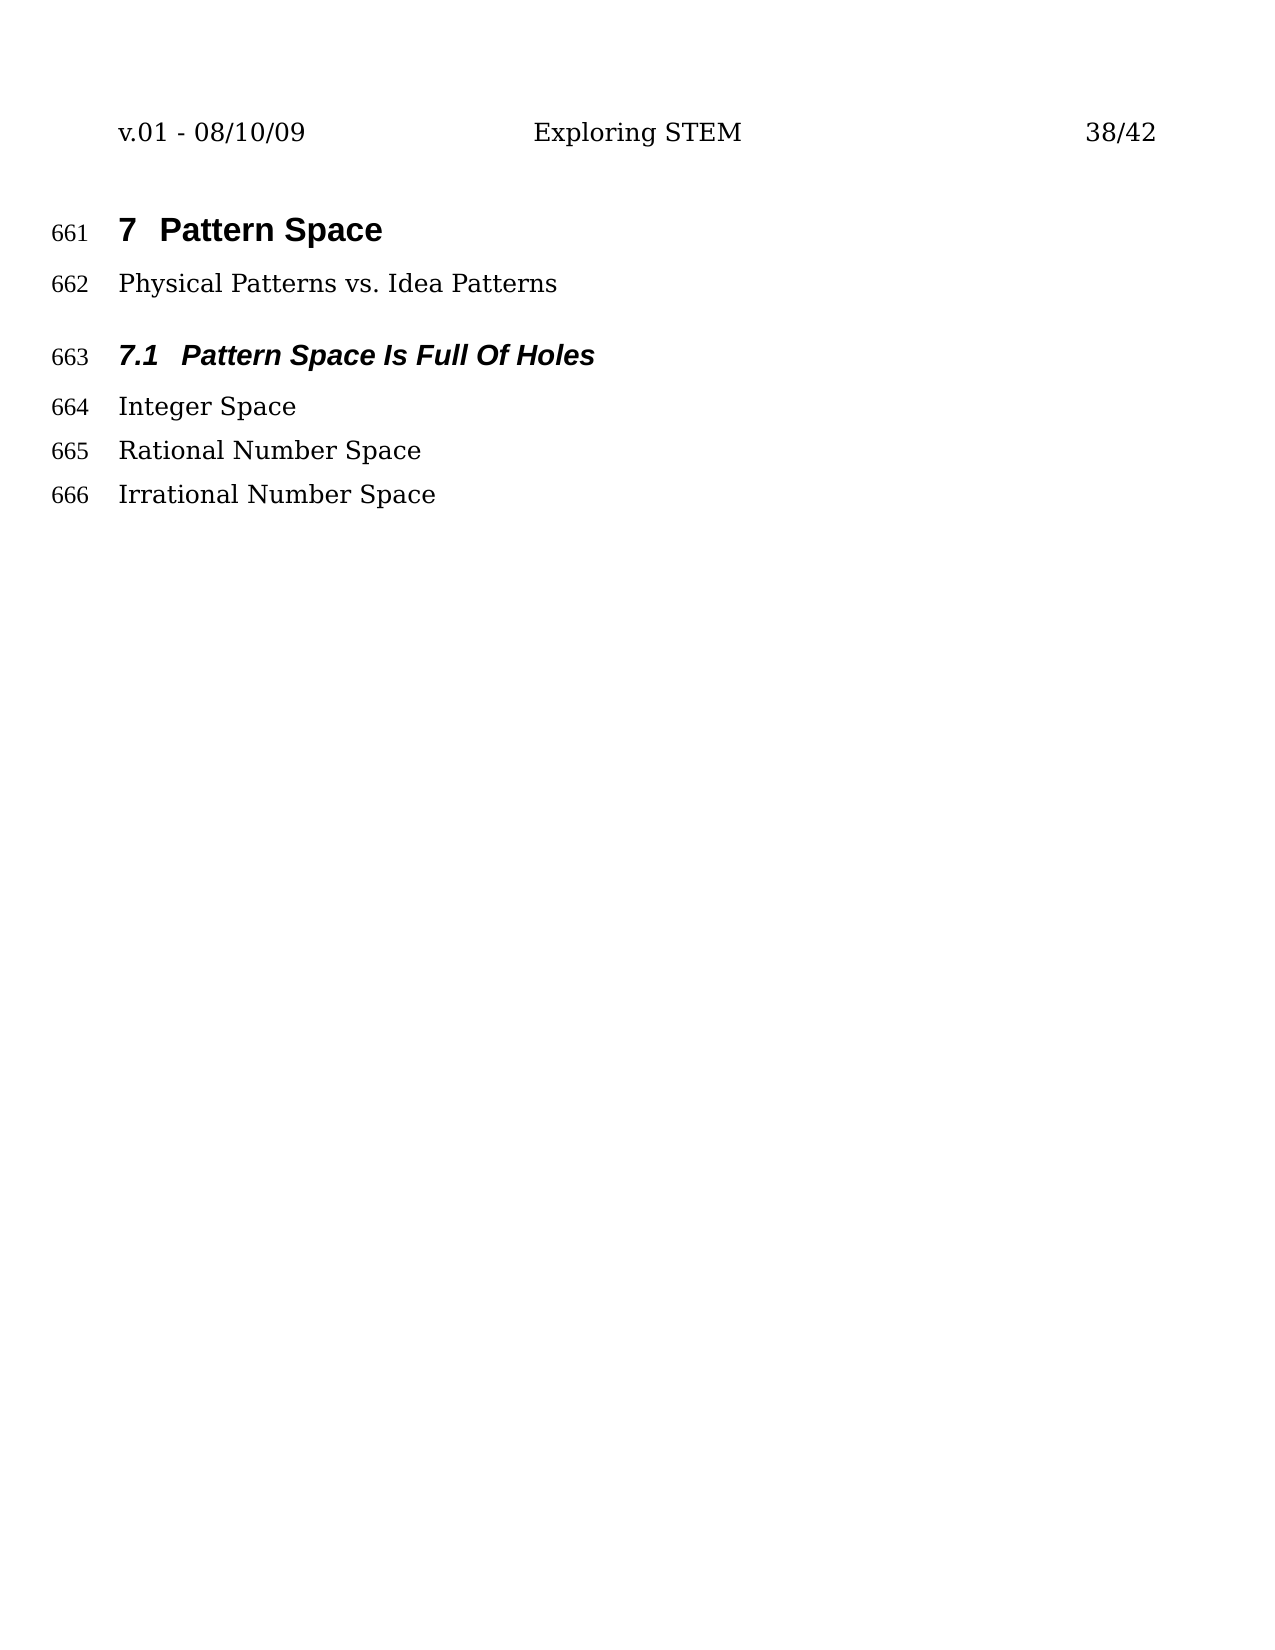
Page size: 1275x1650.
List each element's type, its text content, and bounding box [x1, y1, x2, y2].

text Irrational Number Space [118, 480, 1157, 509]
text Integer Space [118, 392, 1157, 421]
text Physical Patterns vs. Idea Patterns [118, 269, 1157, 298]
subtitle Pattern Space Is Full Of Holes [118, 338, 1157, 371]
subtitle Pattern Space [118, 210, 1157, 248]
text Rational Number Space [118, 436, 1157, 465]
